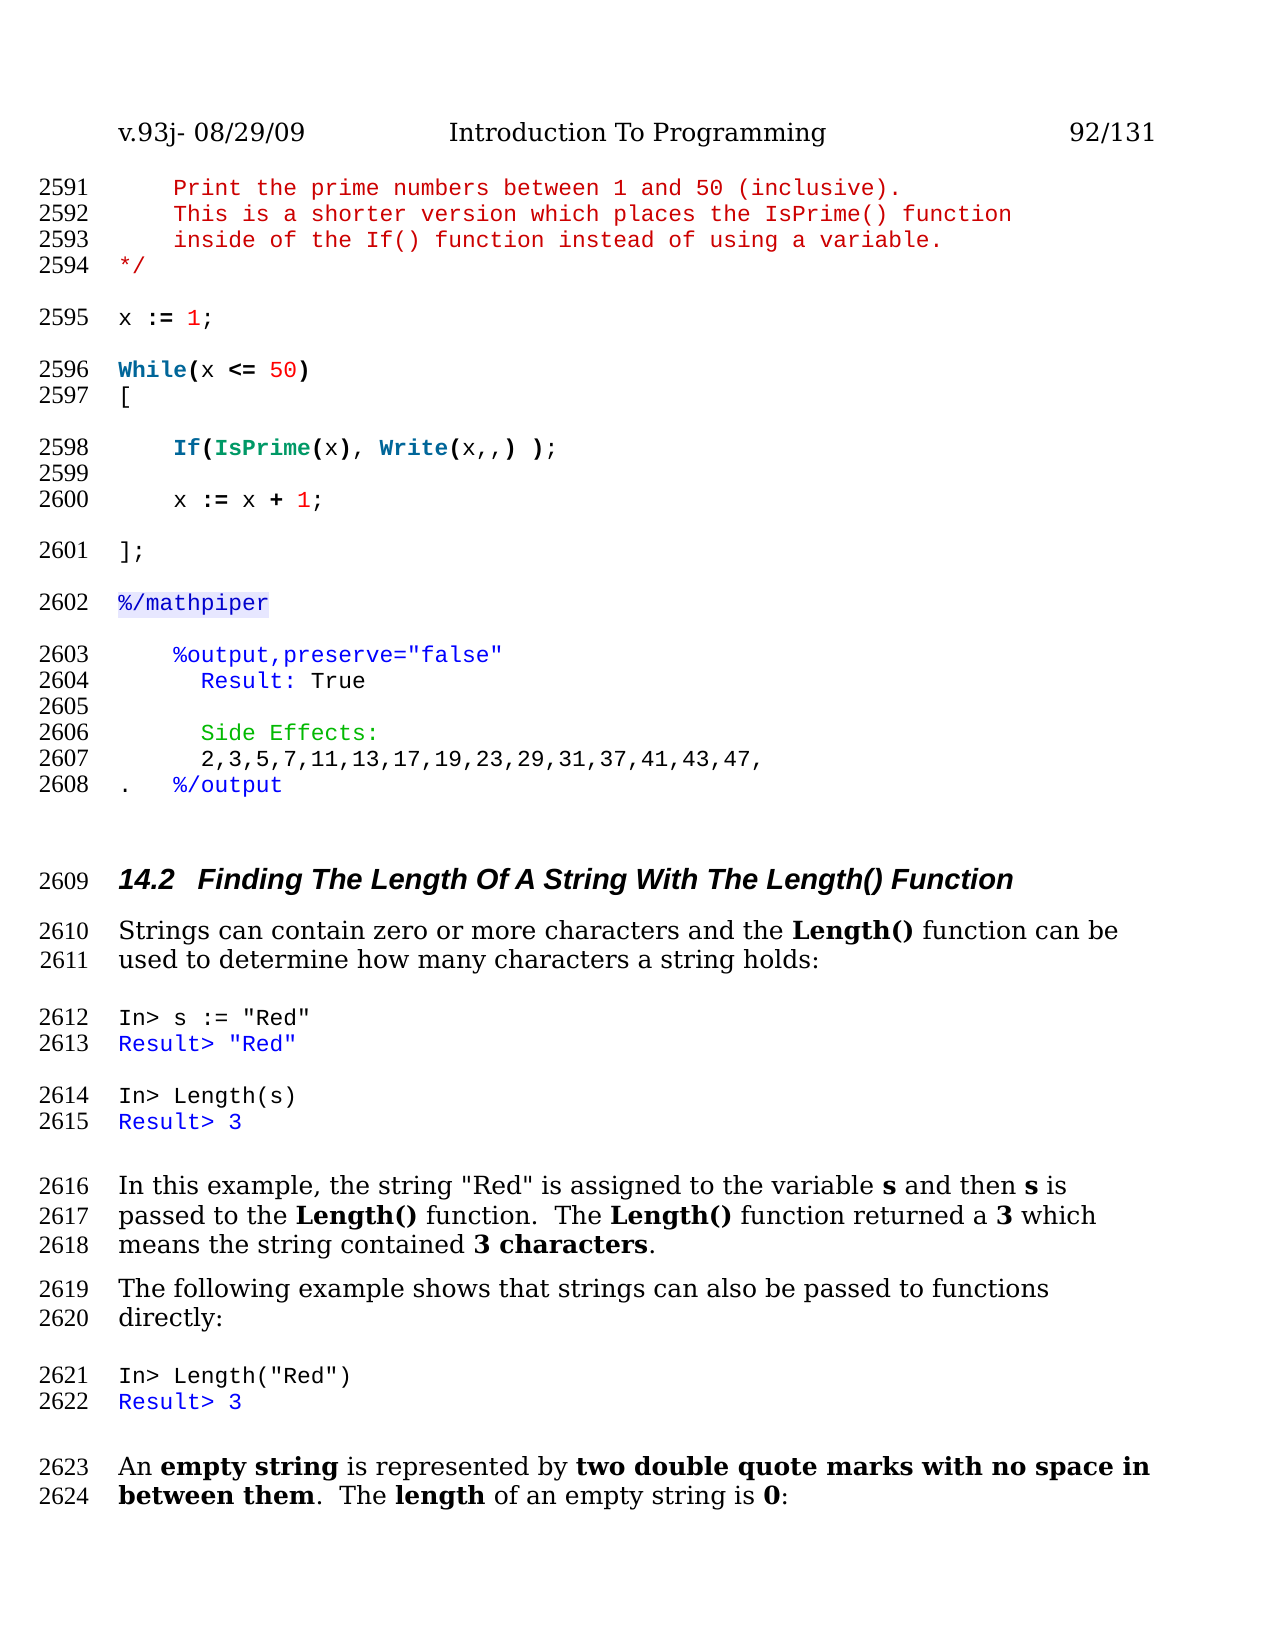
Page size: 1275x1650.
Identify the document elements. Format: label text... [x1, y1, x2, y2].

text Result> 3 [118, 1111, 1157, 1136]
text x := 1; [118, 306, 1157, 332]
text In this example, the string "Red" is assigned to the variable s and then s is passed to the Length() function. The Length() function returned a 3 which means the string contained 3 characters. [118, 1171, 1157, 1259]
text In> Length("Red") [118, 1365, 1157, 1391]
text . %/output [118, 773, 1157, 799]
text Strings can contain zero or more characters and the Length() function can be used to determine how many characters a string holds: [118, 916, 1157, 975]
text This is a shorter version which places the IsPrime() function [118, 203, 1157, 229]
text In> s := "Red" [118, 1007, 1157, 1033]
text An empty string is represented by two double quote marks with no space in between them. The length of an empty string is 0: [118, 1452, 1157, 1510]
text */ [118, 254, 1157, 281]
text %output,preserve="false" [118, 644, 1157, 669]
text If(IsPrime(x), Write(x,,) ); [118, 436, 1157, 462]
text x := x + 1; [118, 488, 1157, 514]
text [ [118, 384, 1157, 410]
text Print the prime numbers between 1 and 50 (inclusive). [118, 177, 1157, 203]
text 2,3,5,7,11,13,17,19,23,29,31,37,41,43,47, [118, 747, 1157, 773]
text While(x <= 50) [118, 358, 1157, 384]
text Result> 3 [118, 1391, 1157, 1417]
text Result> "Red" [118, 1033, 1157, 1059]
text ]; [118, 540, 1157, 566]
text inside of the If() function instead of using a variable. [118, 229, 1157, 254]
text Side Effects: [118, 721, 1157, 747]
text In> Length(s) [118, 1084, 1157, 1111]
text The following example shows that strings can also be passed to functions directly: [118, 1274, 1157, 1333]
text Result: True [118, 669, 1157, 696]
text %/mathpiper [118, 592, 1157, 618]
subtitle Finding The Length Of A String With The Length() Function [118, 862, 1157, 895]
